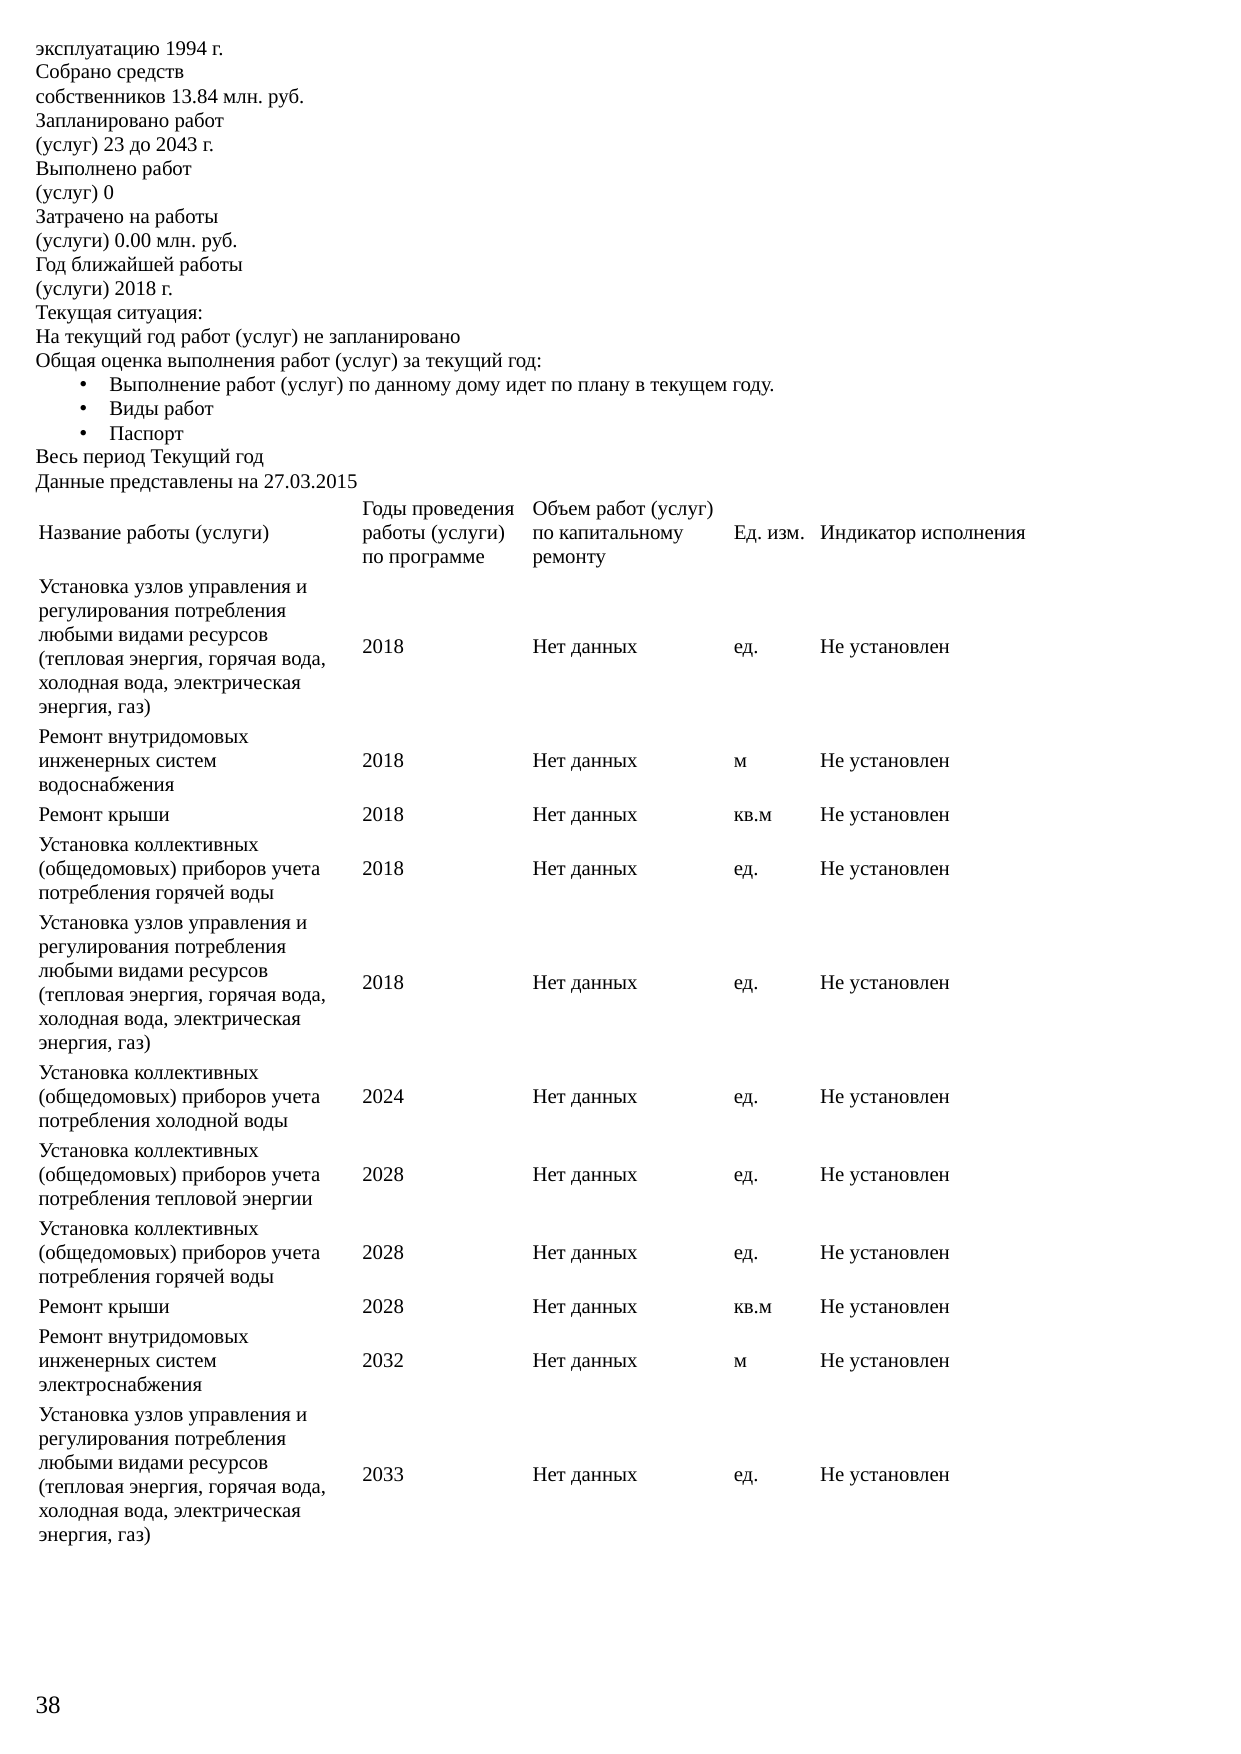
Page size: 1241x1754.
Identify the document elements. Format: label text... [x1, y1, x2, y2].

table_cell Нет данных [529, 1213, 731, 1291]
table_cell [1076, 799, 1205, 829]
table_header Индикатор исполнения [817, 493, 1205, 571]
list Виды работ [79, 396, 1205, 420]
table_cell Установка коллективных (общедомовых) приборов учета потребления холодной воды [35, 1057, 359, 1135]
table_cell Нет данных [529, 571, 731, 721]
table_cell Не установлен [817, 1399, 1076, 1549]
text Затрачено на работы (услуги) 0.00 млн. руб. [35, 204, 1205, 252]
table_cell 2018 [359, 571, 529, 721]
text Данные представлены на 27.03.2015 [35, 468, 1205, 493]
table_cell [1076, 907, 1205, 1057]
table_cell м [731, 1321, 817, 1399]
table_header Годы проведения работы (услуги) по программе [359, 493, 529, 571]
table_cell ед. [731, 1135, 817, 1213]
text Собрано средств собственников 13.84 млн. руб. [35, 59, 1205, 108]
table_cell [1076, 1399, 1205, 1549]
table_cell 2028 [359, 1135, 529, 1213]
table_cell 2018 [359, 721, 529, 799]
text Весь период Текущий год [35, 444, 1205, 468]
text Выполнено работ (услуг) 0 [35, 156, 1205, 204]
table_cell 2033 [359, 1399, 529, 1549]
table_cell Ремонт внутридомовых инженерных систем электроснабжения [35, 1321, 359, 1399]
table_cell [1076, 1213, 1205, 1291]
table_cell 2028 [359, 1213, 529, 1291]
table_cell Нет данных [529, 1057, 731, 1135]
table_cell 2032 [359, 1321, 529, 1399]
table_header Объем работ (услуг) по капитальному ремонту [529, 493, 731, 571]
table_cell Нет данных [529, 907, 731, 1057]
table_cell Нет данных [529, 1291, 731, 1321]
table_cell кв.м [731, 1291, 817, 1321]
table_cell Ремонт крыши [35, 799, 359, 829]
table_cell Нет данных [529, 829, 731, 907]
table_cell кв.м [731, 799, 817, 829]
table_cell 2018 [359, 907, 529, 1057]
table_cell Не установлен [817, 1321, 1076, 1399]
table_cell ед. [731, 1399, 817, 1549]
table_cell Не установлен [817, 1291, 1076, 1321]
table_cell ед. [731, 1057, 817, 1135]
table_cell Не установлен [817, 907, 1076, 1057]
table_cell Не установлен [817, 829, 1076, 907]
table_cell ед. [731, 829, 817, 907]
table_cell ед. [731, 1213, 817, 1291]
table_cell [1076, 1321, 1205, 1399]
table_cell Установка узлов управления и регулирования потребления любыми видами ресурсов (тепловая энергия, горячая вода, холодная вода, электрическая энергия, газ) [35, 571, 359, 721]
text Общая оценка выполнения работ (услуг) за текущий год: [35, 348, 1205, 372]
table_cell Не установлен [817, 571, 1076, 721]
table_cell 2018 [359, 829, 529, 907]
table_cell Не установлен [817, 799, 1076, 829]
table_cell ед. [731, 571, 817, 721]
table_cell [1076, 1135, 1205, 1213]
table_cell Нет данных [529, 1135, 731, 1213]
table_cell 2018 [359, 799, 529, 829]
table_cell ед. [731, 907, 817, 1057]
table_cell 2024 [359, 1057, 529, 1135]
table_header Название работы (услуги) [35, 493, 359, 571]
list Выполнение работ (услуг) по данному дому идет по плану в текущем году. [79, 372, 1205, 396]
table_cell м [731, 721, 817, 799]
table_cell [1076, 1291, 1205, 1321]
table_cell [1076, 571, 1205, 721]
table_cell Установка узлов управления и регулирования потребления любыми видами ресурсов (тепловая энергия, горячая вода, холодная вода, электрическая энергия, газ) [35, 1399, 359, 1549]
table_cell Нет данных [529, 721, 731, 799]
table_cell Не установлен [817, 1135, 1076, 1213]
table_cell Установка коллективных (общедомовых) приборов учета потребления горячей воды [35, 1213, 359, 1291]
table_cell Установка коллективных (общедомовых) приборов учета потребления тепловой энергии [35, 1135, 359, 1213]
table_cell Установка коллективных (общедомовых) приборов учета потребления горячей воды [35, 829, 359, 907]
table_cell Нет данных [529, 799, 731, 829]
text Запланировано работ (услуг) 23 до 2043 г. [35, 108, 1205, 156]
table_cell [1076, 829, 1205, 907]
text На текущий год работ (услуг) не запланировано [35, 324, 1205, 348]
table_cell Не установлен [817, 721, 1076, 799]
table_cell Не установлен [817, 1213, 1076, 1291]
text Год ближайшей работы (услуги) 2018 г. [35, 252, 1205, 300]
table_cell [1076, 721, 1205, 799]
text эксплуатацию 1994 г. [35, 35, 1205, 59]
table_cell [1076, 1057, 1205, 1135]
text Текущая ситуация: [35, 300, 1205, 324]
table_header Ед. изм. [731, 493, 817, 571]
table_cell Ремонт внутридомовых инженерных систем водоснабжения [35, 721, 359, 799]
table_cell Ремонт крыши [35, 1291, 359, 1321]
table_cell 2028 [359, 1291, 529, 1321]
table_cell Нет данных [529, 1321, 731, 1399]
table_cell Нет данных [529, 1399, 731, 1549]
list Паспорт [79, 420, 1205, 444]
table_cell Не установлен [817, 1057, 1076, 1135]
table_cell Установка узлов управления и регулирования потребления любыми видами ресурсов (тепловая энергия, горячая вода, холодная вода, электрическая энергия, газ) [35, 907, 359, 1057]
